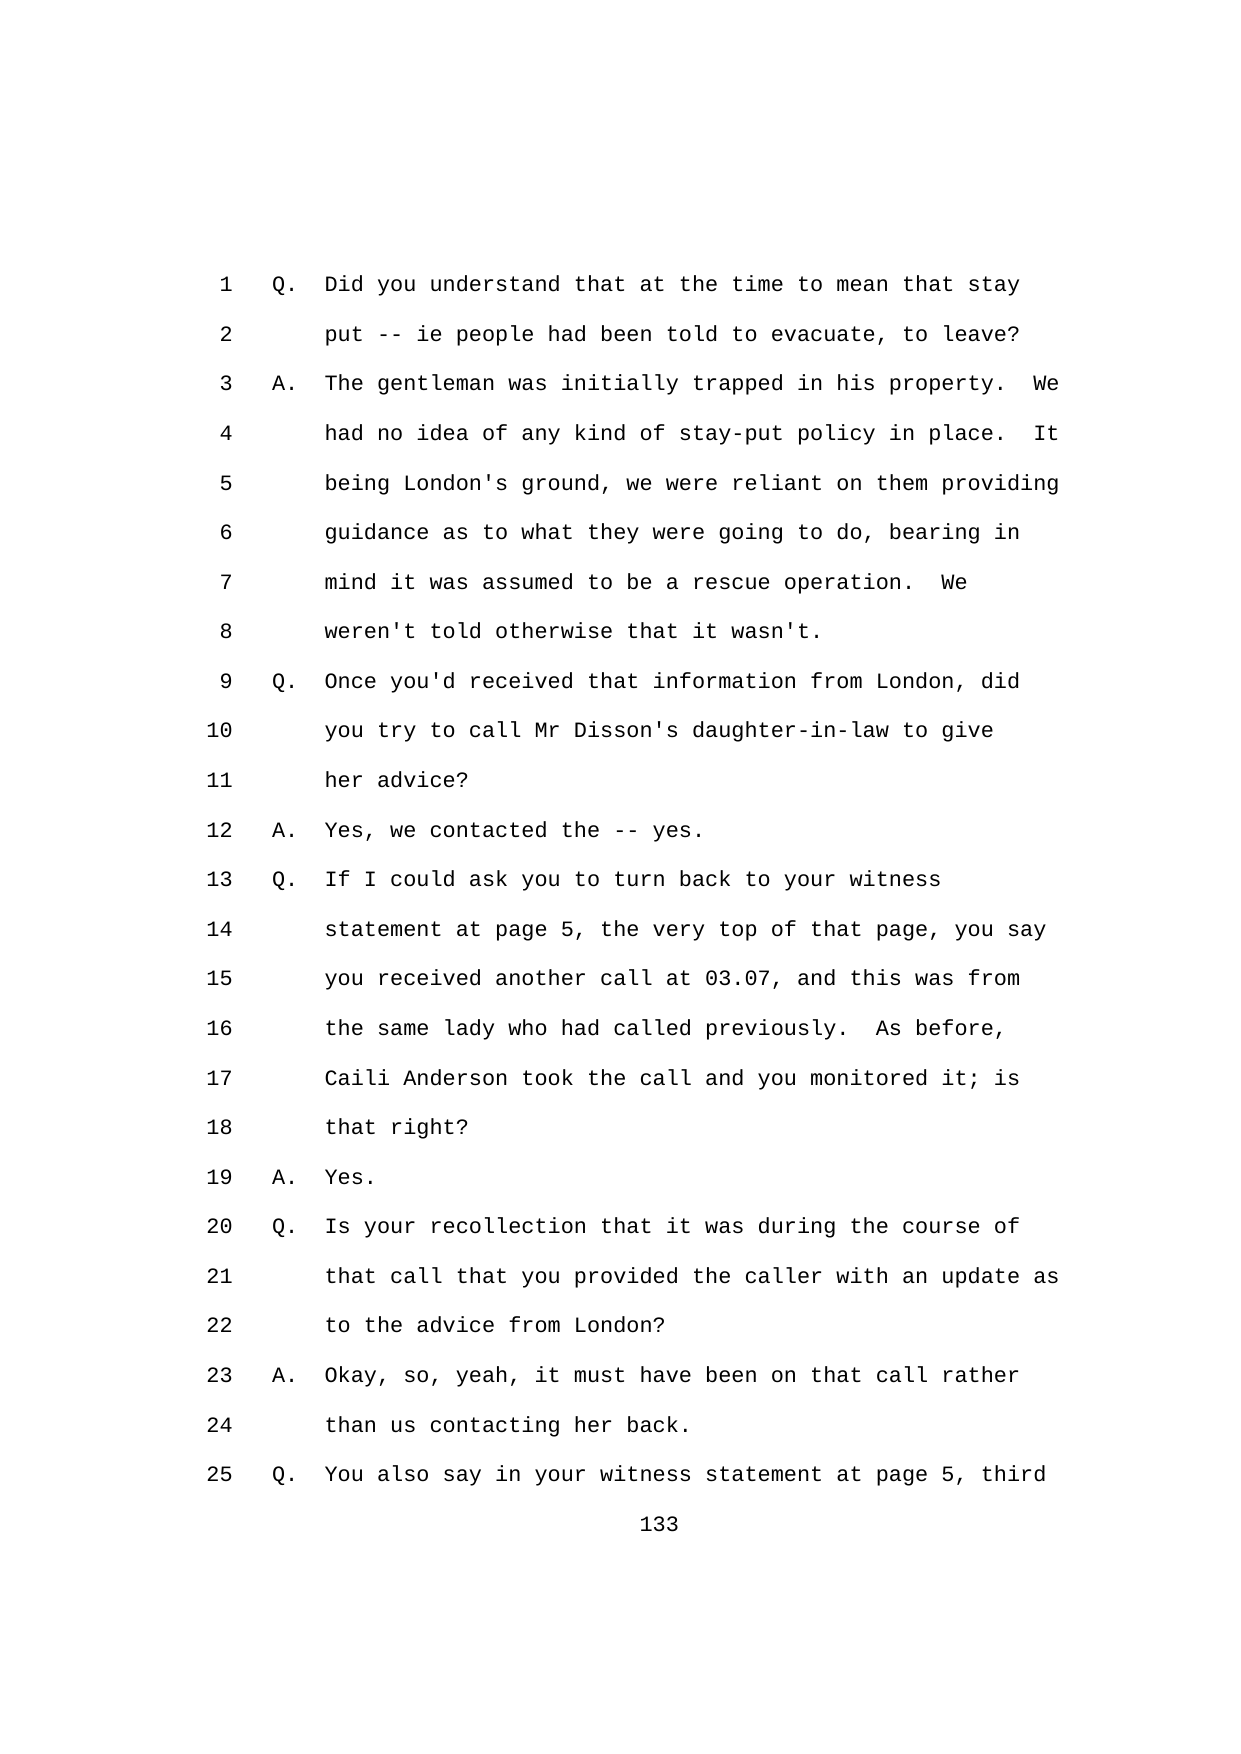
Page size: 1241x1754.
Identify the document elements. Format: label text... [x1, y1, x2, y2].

text 14 statement at page 5, the very top of that page, you say [75, 918, 1165, 943]
text 10 you try to call Mr Disson's daughter-in-law to give [75, 719, 1165, 744]
text 18 that right? [75, 1116, 1165, 1141]
text 12 A. Yes, we contacted the -- yes. [75, 819, 1165, 843]
text 11 her advice? [75, 769, 1165, 794]
text 2 put -- ie people had been told to evacuate, to leave? [75, 323, 1165, 348]
text 13 Q. If I could ask you to turn back to your witness [75, 868, 1165, 893]
text 22 to the advice from London? [75, 1314, 1165, 1339]
text 4 had no idea of any kind of stay-put policy in place. It [75, 422, 1165, 447]
text 15 you received another call at 03.07, and this was from [75, 967, 1165, 992]
text 7 mind it was assumed to be a rescue operation. We [75, 571, 1165, 596]
text 6 guidance as to what they were going to do, bearing in [75, 521, 1165, 546]
text 23 A. Okay, so, yeah, it must have been on that call rather [75, 1364, 1165, 1389]
text 19 A. Yes. [75, 1166, 1165, 1191]
text 20 Q. Is your recollection that it was during the course of [75, 1215, 1165, 1240]
text 25 Q. You also say in your witness statement at page 5, third [75, 1463, 1165, 1488]
text 24 than us contacting her back. [75, 1414, 1165, 1438]
text 1 Q. Did you understand that at the time to mean that stay [75, 273, 1165, 298]
text 5 being London's ground, we were reliant on them providing [75, 472, 1165, 496]
text 21 that call that you provided the caller with an update as [75, 1265, 1165, 1290]
text 17 Caili Anderson took the call and you monitored it; is [75, 1067, 1165, 1091]
text 133 [75, 1513, 1165, 1538]
text 16 the same lady who had called previously. As before, [75, 1017, 1165, 1042]
text 3 A. The gentleman was initially trapped in his property. We [75, 372, 1165, 397]
text 9 Q. Once you'd received that information from London, did [75, 670, 1165, 695]
text 8 weren't told otherwise that it wasn't. [75, 620, 1165, 645]
